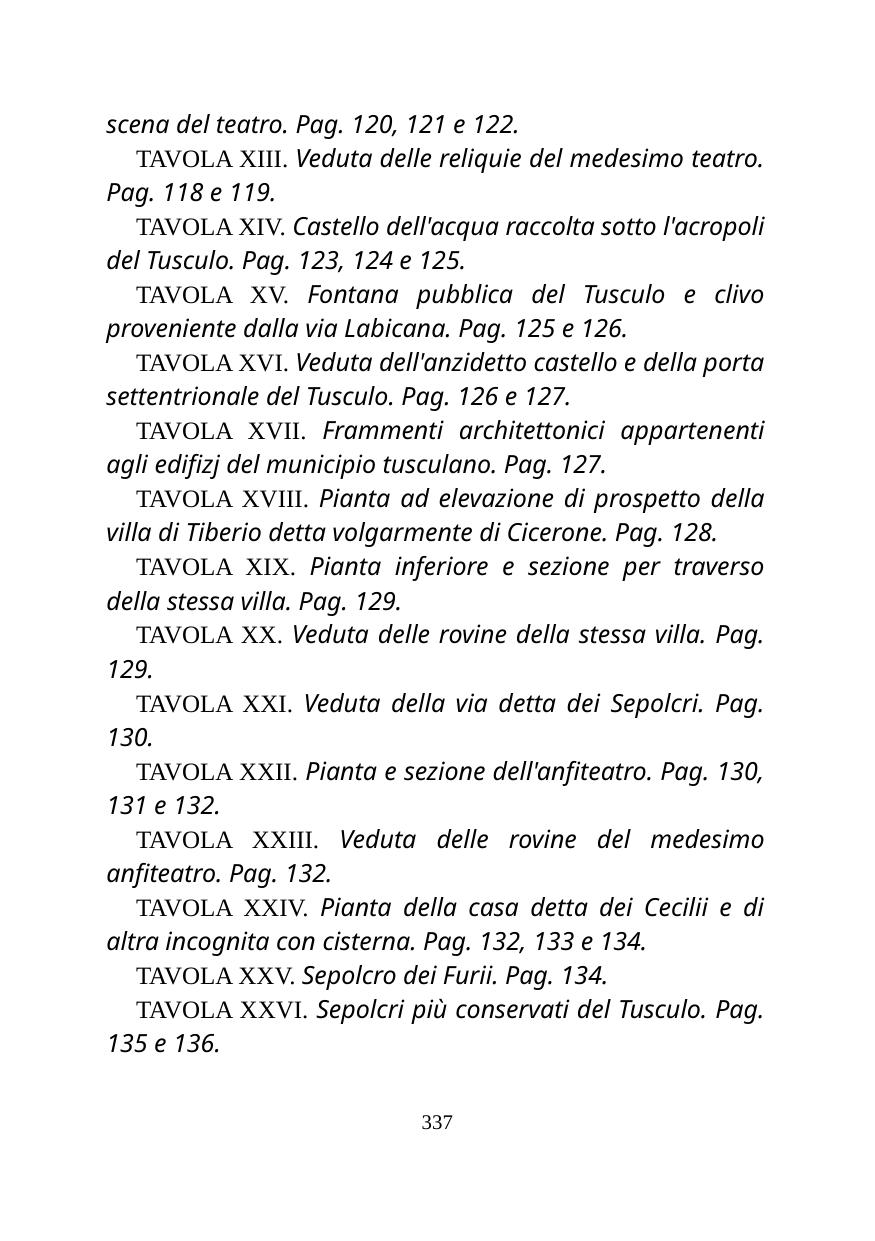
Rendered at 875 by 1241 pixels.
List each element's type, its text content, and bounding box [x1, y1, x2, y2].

text TAVOLA XXIV. Pianta della casa detta dei Cecilii e di altra incognita con cisterna. Pag. 132, 133 e 134. [106, 890, 768, 958]
text TAVOLA XXI. Veduta della via detta dei Sepolcri. Pag. 130. [106, 685, 768, 753]
text TAVOLA XX. Veduta delle rovine della stessa villa. Pag. 129. [106, 617, 768, 685]
text scena del teatro. Pag. 120, 121 e 122. [106, 106, 768, 140]
text TAVOLA XVIII. Pianta ad elevazione di prospetto della villa di Tiberio detta volgarmente di Cicerone. Pag. 128. [106, 481, 768, 549]
text TAVOLA XXVI. Sepolcri più conservati del Tusculo. Pag. 135 e 136. [106, 992, 768, 1060]
text TAVOLA XVI. Veduta dell'anzidetto castello e della porta settentrionale del Tusculo. Pag. 126 e 127. [106, 345, 768, 413]
text TAVOLA XIV. Castello dell'acqua raccolta sotto l'acropoli del Tusculo. Pag. 123, 124 e 125. [106, 208, 768, 277]
text TAVOLA XV. Fontana pubblica del Tusculo e clivo proveniente dalla via Labicana. Pag. 125 e 126. [106, 277, 768, 345]
text TAVOLA XXV. Sepolcro dei Furii. Pag. 134. [106, 958, 768, 992]
text TAVOLA XXII. Pianta e sezione dell'anfiteatro. Pag. 130, 131 e 132. [106, 753, 768, 822]
text TAVOLA XIII. Veduta delle reliquie del medesimo teatro. Pag. 118 e 119. [106, 140, 768, 208]
text TAVOLA XVII. Frammenti architettonici appartenenti agli edifizj del municipio tusculano. Pag. 127. [106, 413, 768, 481]
text TAVOLA XIX. Pianta inferiore e sezione per traverso della stessa villa. Pag. 129. [106, 549, 768, 617]
text TAVOLA XXIII. Veduta delle rovine del medesimo anfiteatro. Pag. 132. [106, 822, 768, 890]
